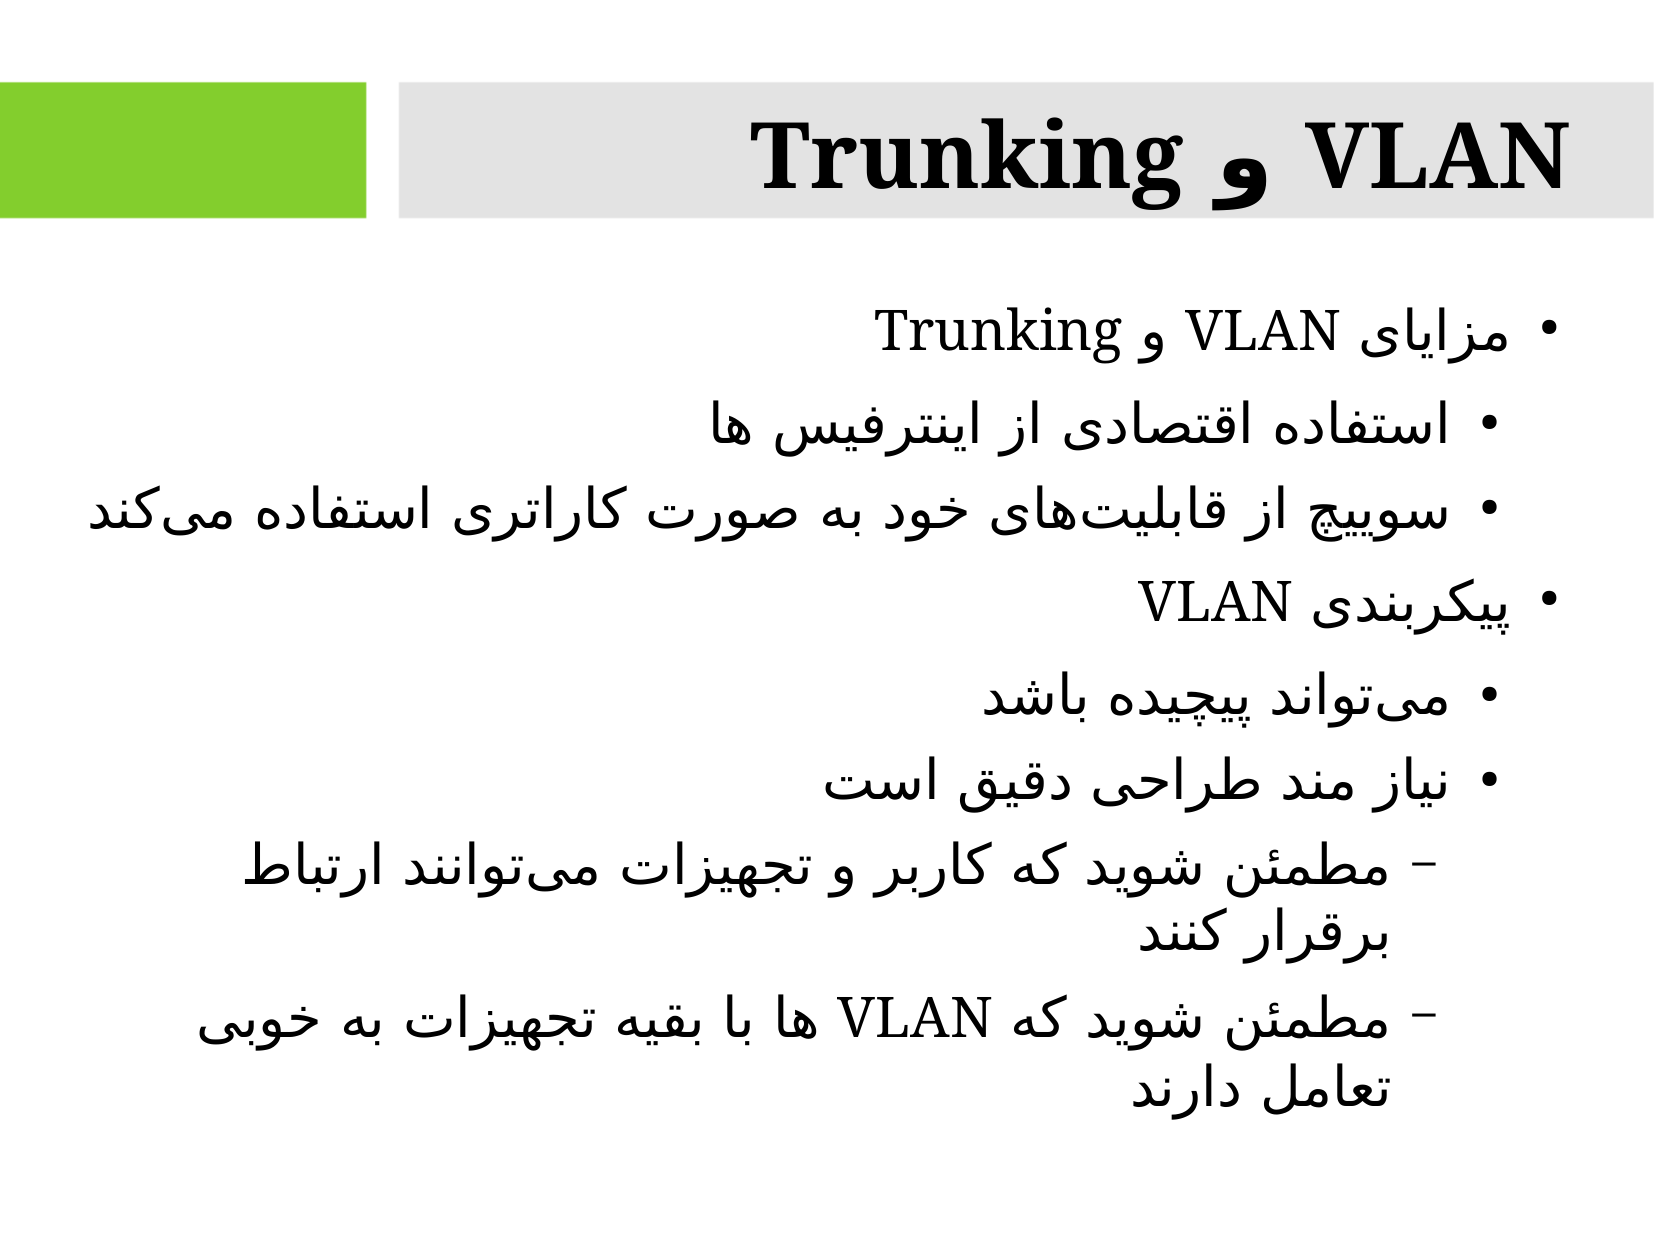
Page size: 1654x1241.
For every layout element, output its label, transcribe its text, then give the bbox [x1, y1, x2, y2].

list مزایای VLAN و Trunking استفاده اقتصادی از اینترفیس ها سوییچ از قابلیت‌های خود به صورت کاراتری استفاده می‌کند پیکربندی VLAN می‌تواند پیچیده باشد نیاز مند طراحی دقیق است مطمئن شوید که کاربر و تجهیزات می‌توانند ارتباط برقرار کنند مطمئن شوید که VLAN ها با بقیه تجهیزات به خوبی تعامل دارند [82, 290, 1571, 1182]
picture [0, 0, 1654, 1241]
title VLAN و Trunking [82, 49, 1571, 257]
